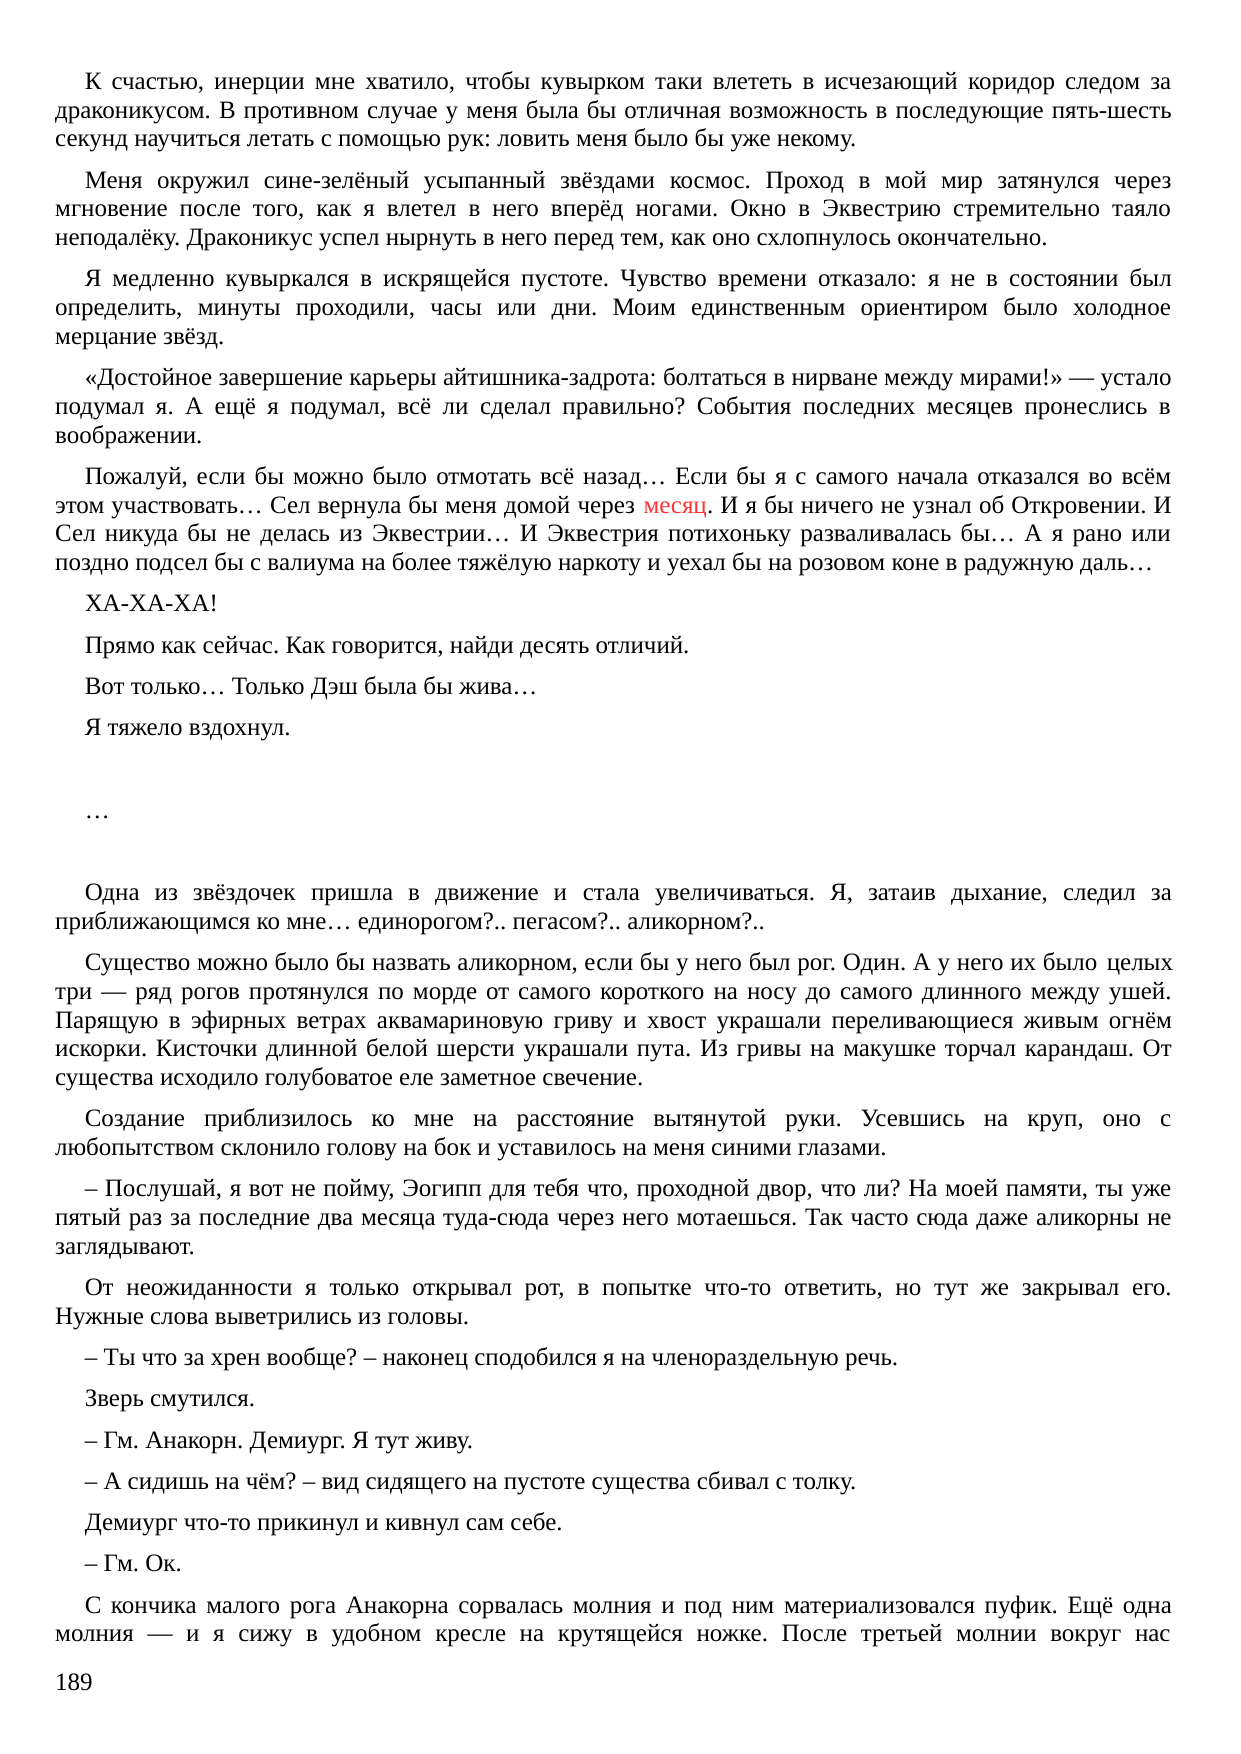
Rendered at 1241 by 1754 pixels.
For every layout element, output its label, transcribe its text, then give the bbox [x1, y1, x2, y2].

text Зверь смутился. [55, 1383, 1173, 1412]
text Одна из звёздочек пришла в движение и стала увеличиваться. Я, затаив дыхание, следил за приближающимся ко мне… единорогом?.. пегасом?.. аликорном?.. [55, 877, 1173, 935]
text Прямо как сейчас. Как говорится, найди десять отличий. [55, 630, 1173, 658]
text – А сидишь на чём? – вид сидящего на пустоте существа сбивал с толку. [55, 1466, 1173, 1495]
text Я медленно кувыркался в искрящейся пустоте. Чувство времени отказало: я не в состоянии был определить, минуты проходили, часы или дни. Моим единственным ориентиром было холодное мерцание звёзд. [55, 263, 1173, 350]
text Существо можно было бы назвать аликорном, если бы у него был рог. Один. А у него их было целых три — ряд рогов протянулся по морде от самого короткого на носу до самого длинного между ушей. Парящую в эфирных ветрах аквамариновую гриву и хвост украшали переливающиеся живым огнём искорки. Кисточки длинной белой шерсти украшали пута. Из гривы на макушке торчал карандаш. От существа исходило голубоватое еле заметное свечение. [55, 947, 1173, 1091]
text Создание приблизилось ко мне на расстояние вытянутой руки. Усевшись на круп, оно с любопытством склонило голову на бок и уставилось на меня синими глазами. [55, 1103, 1173, 1161]
text Пожалуй, если бы можно было отмотать всё назад… Если бы я с самого начала отказался во всём этом участвовать… Сел вернула бы меня домой через месяц. И я бы ничего не узнал об Откровении. И Сел никуда бы не делась из Эквестрии… И Эквестрия потихоньку разваливалась бы… А я рано или поздно подсел бы с валиума на более тяжёлую наркоту и уехал бы на розовом коне в радужную даль… [55, 461, 1173, 576]
text Я тяжело вздохнул. [55, 712, 1173, 741]
text – Гм. Ок. [55, 1548, 1173, 1577]
text К счастью, инерции мне хватило, чтобы кувырком таки влететь в исчезающий коридор следом за драконикусом. В противном случае у меня была бы отличная возможность в последующие пять-шесть секунд научиться летать с помощью рук: ловить меня было бы уже некому. [55, 66, 1173, 152]
text С кончика малого рога Анакорна сорвалась молния и под ним материализовался пуфик. Ещё одна молния — и я сижу в удобном кресле на крутящейся ножке. После третьей молнии вокруг нас [55, 1590, 1173, 1647]
text … [55, 795, 1173, 823]
text Вот только… Только Дэш была бы жива… [55, 671, 1173, 700]
text Меня окружил сине-зелёный усыпанный звёздами космос. Проход в мой мир затянулся через мгновение после того, как я влетел в него вперёд ногами. Окно в Эквестрию стремительно таяло неподалёку. Драконикус успел нырнуть в него перед тем, как оно схлопнулось окончательно. [55, 165, 1173, 251]
text – Послушай, я вот не пойму, Эогипп для тебя что, проходной двор, что ли? На моей памяти, ты уже пятый раз за последние два месяца туда-сюда через него мотаешься. Так часто сюда даже аликорны не заглядывают. [55, 1173, 1173, 1260]
text – Ты что за хрен вообще? – наконец сподобился я на членораздельную речь. [55, 1342, 1173, 1371]
text – Гм. Анакорн. Демиург. Я тут живу. [55, 1425, 1173, 1453]
text ХА-ХА-ХА! [55, 588, 1173, 617]
text От неожиданности я только открывал рот, в попытке что-то ответить, но тут же закрывал его. Нужные слова выветрились из головы. [55, 1272, 1173, 1330]
text Демиург что-то прикинул и кивнул сам себе. [55, 1507, 1173, 1536]
text «Достойное завершение карьеры айтишника-задрота: болтаться в нирване между мирами!» — устало подумал я. А ещё я подумал, всё ли сделал правильно? События последних месяцев пронеслись в воображении. [55, 362, 1173, 448]
